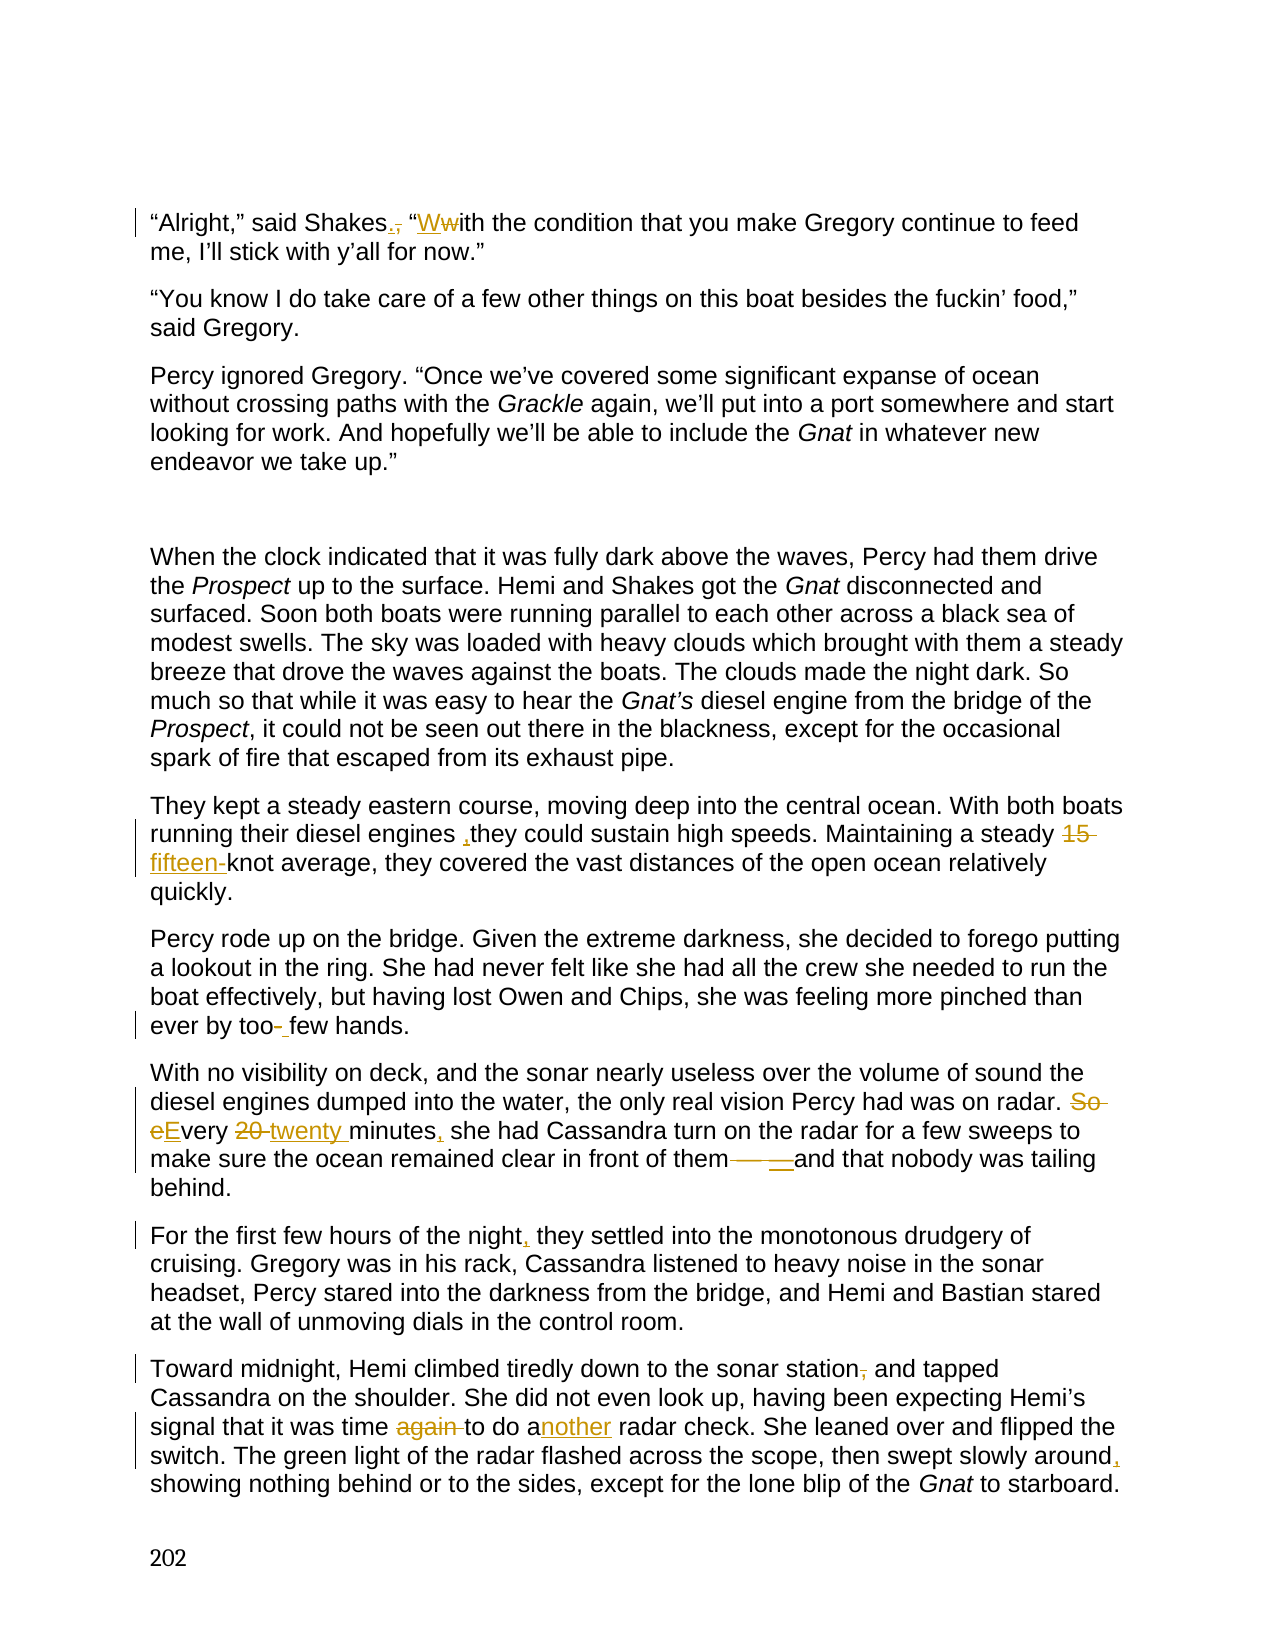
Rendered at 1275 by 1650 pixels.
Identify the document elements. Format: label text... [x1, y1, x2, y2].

text For the first few hours of the night, they settled into the monotonous drudgery of cruising. Gregory was in his rack, Cassandra listened to heavy noise in the sonar headset, Percy stared into the darkness from the bridge, and Hemi and Bastian stared at the wall of unmoving dials in the control room. [150, 1221, 1125, 1336]
text “You know I do take care of a few other things on this boat besides the fuckin’ food,” said Gregory. [150, 284, 1125, 342]
text Toward midnight, Hemi climbed tiredly down to the sonar station and tapped Cassandra on the shoulder. She did not even look up, having been expecting Hemi’s signal that it was time to do another radar check. She leaned over and flipped the switch. The green light of the radar flashed across the scope, then swept slowly around, showing nothing behind or to the sides, except for the lone blip of the Gnat to starboard. [150, 1354, 1125, 1498]
text When the clock indicated that it was fully dark above the waves, Percy had them drive the Prospect up to the surface. Hemi and Shakes got the Gnat disconnected and surfaced. Soon both boats were running parallel to each other across a black sea of modest swells. The sky was loaded with heavy clouds which brought with them a steady breeze that drove the waves against the boats. The clouds made the night dark. So much so that while it was easy to hear the Gnat’s diesel engine from the bridge of the Prospect, it could not be seen out there in the blackness, except for the occasional spark of fire that escaped from its exhaust pipe. [150, 542, 1125, 772]
text “Alright,” said Shakes. “With the condition that you make Gregory continue to feed me, I’ll stick with y’all for now.” [150, 208, 1125, 266]
text Percy ignored Gregory. “Once we’ve covered some significant expanse of ocean without crossing paths with the Grackle again, we’ll put into a port somewhere and start looking for work. And hopefully we’ll be able to include the Gnat in whatever new endeavor we take up.” [150, 361, 1125, 476]
text With no visibility on deck, and the sonar nearly useless over the volume of sound the diesel engines dumped into the water, the only real vision Percy had was on radar. Every twenty minutes, she had Cassandra turn on the radar for a few sweeps to make sure the ocean remained clear in front of them—and that nobody was tailing behind. [150, 1058, 1125, 1202]
text They kept a steady eastern course, moving deep into the central ocean. With both boats running their diesel engines ,they could sustain high speeds. Maintaining a steady fifteen-knot average, they covered the vast distances of the open ocean relatively quickly. [150, 791, 1125, 906]
text Percy rode up on the bridge. Given the extreme darkness, she decided to forego putting a lookout in the ring. She had never felt like she had all the crew she needed to run the boat effectively, but having lost Owen and Chips, she was feeling more pinched than ever by too few hands. [150, 924, 1125, 1039]
